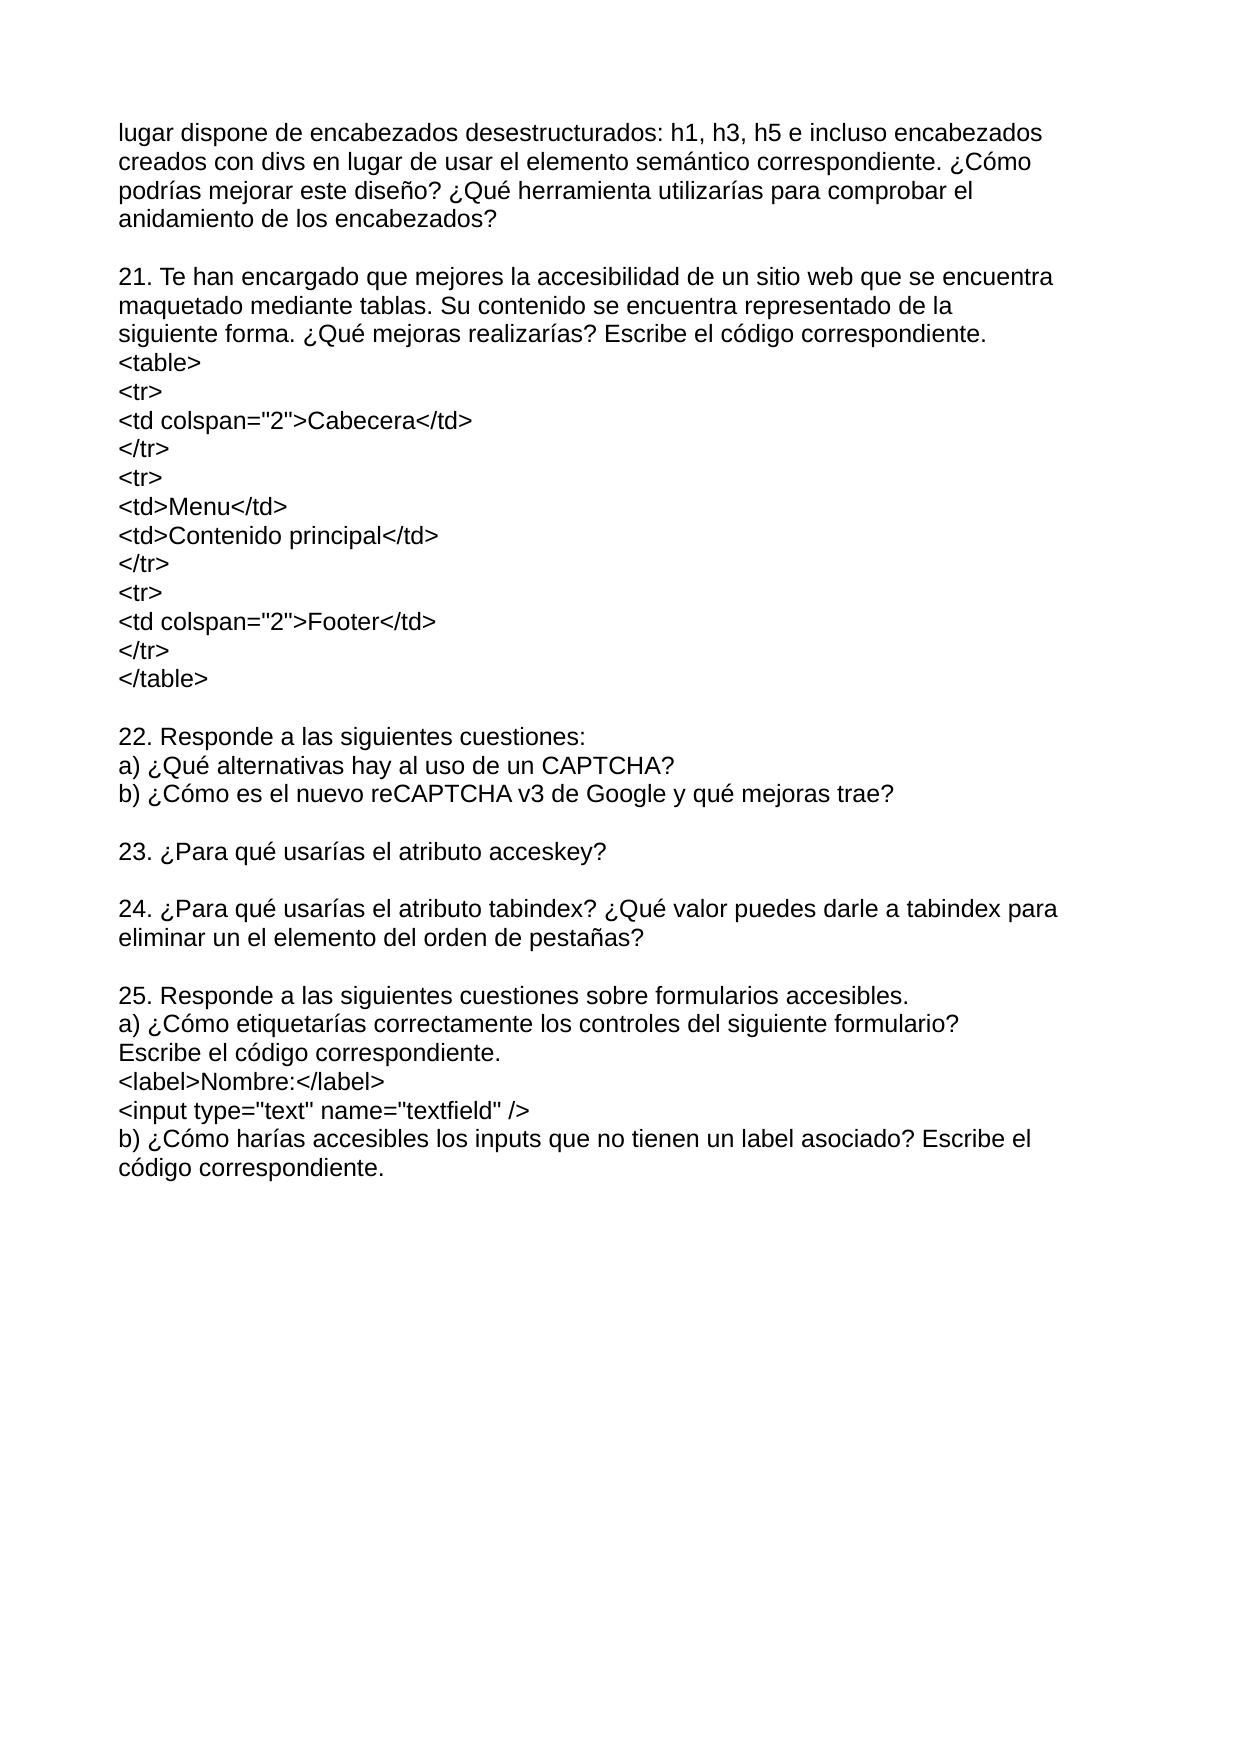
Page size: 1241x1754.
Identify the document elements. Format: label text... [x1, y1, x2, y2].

text <tr> [118, 463, 1122, 492]
text siguiente forma. ¿Qué mejoras realizarías? Escribe el código correspondiente. [118, 319, 1122, 348]
text <td colspan="2">Footer</td> [118, 607, 1122, 636]
text <td colspan="2">Cabecera</td> [118, 406, 1122, 434]
text Escribe el código correspondiente. [118, 1038, 1122, 1067]
text 21. Te han encargado que mejores la accesibilidad de un sitio web que se encuentra [118, 262, 1122, 291]
text <tr> [118, 578, 1122, 607]
text </table> [118, 664, 1122, 693]
text creados con divs en lugar de usar el elemento semántico correspondiente. ¿Cómo podrías mejorar este diseño? ¿Qué herramienta utilizarías para comprobar el [118, 147, 1122, 204]
text anidamiento de los encabezados? [118, 204, 1122, 233]
text 23. ¿Para qué usarías el atributo acceskey? [118, 837, 1122, 866]
text código correspondiente. [118, 1153, 1122, 1182]
text <label>Nombre:</label> [118, 1067, 1122, 1096]
text eliminar un el elemento del orden de pestañas? [118, 923, 1122, 952]
text maquetado mediante tablas. Su contenido se encuentra representado de la [118, 291, 1122, 319]
text <input type="text" name="textfield" /> [118, 1096, 1122, 1124]
text <td>Menu</td> [118, 492, 1122, 521]
text a) ¿Qué alternativas hay al uso de un CAPTCHA? [118, 751, 1122, 779]
text <table> [118, 348, 1122, 377]
text </tr> [118, 549, 1122, 578]
text <td>Contenido principal</td> [118, 521, 1122, 549]
text 24. ¿Para qué usarías el atributo tabindex? ¿Qué valor puedes darle a tabindex para [118, 894, 1122, 923]
text a) ¿Cómo etiquetarías correctamente los controles del siguiente formulario? [118, 1009, 1122, 1038]
text <tr> [118, 377, 1122, 406]
text b) ¿Cómo es el nuevo reCAPTCHA v3 de Google y qué mejoras trae? [118, 779, 1122, 808]
text lugar dispone de encabezados desestructurados: h1, h3, h5 e incluso encabezados [118, 118, 1122, 147]
text 25. Responde a las siguientes cuestiones sobre formularios accesibles. [118, 981, 1122, 1009]
text 22. Responde a las siguientes cuestiones: [118, 722, 1122, 751]
text </tr> [118, 636, 1122, 664]
text </tr> [118, 434, 1122, 463]
text b) ¿Cómo harías accesibles los inputs que no tienen un label asociado? Escribe el [118, 1124, 1122, 1153]
